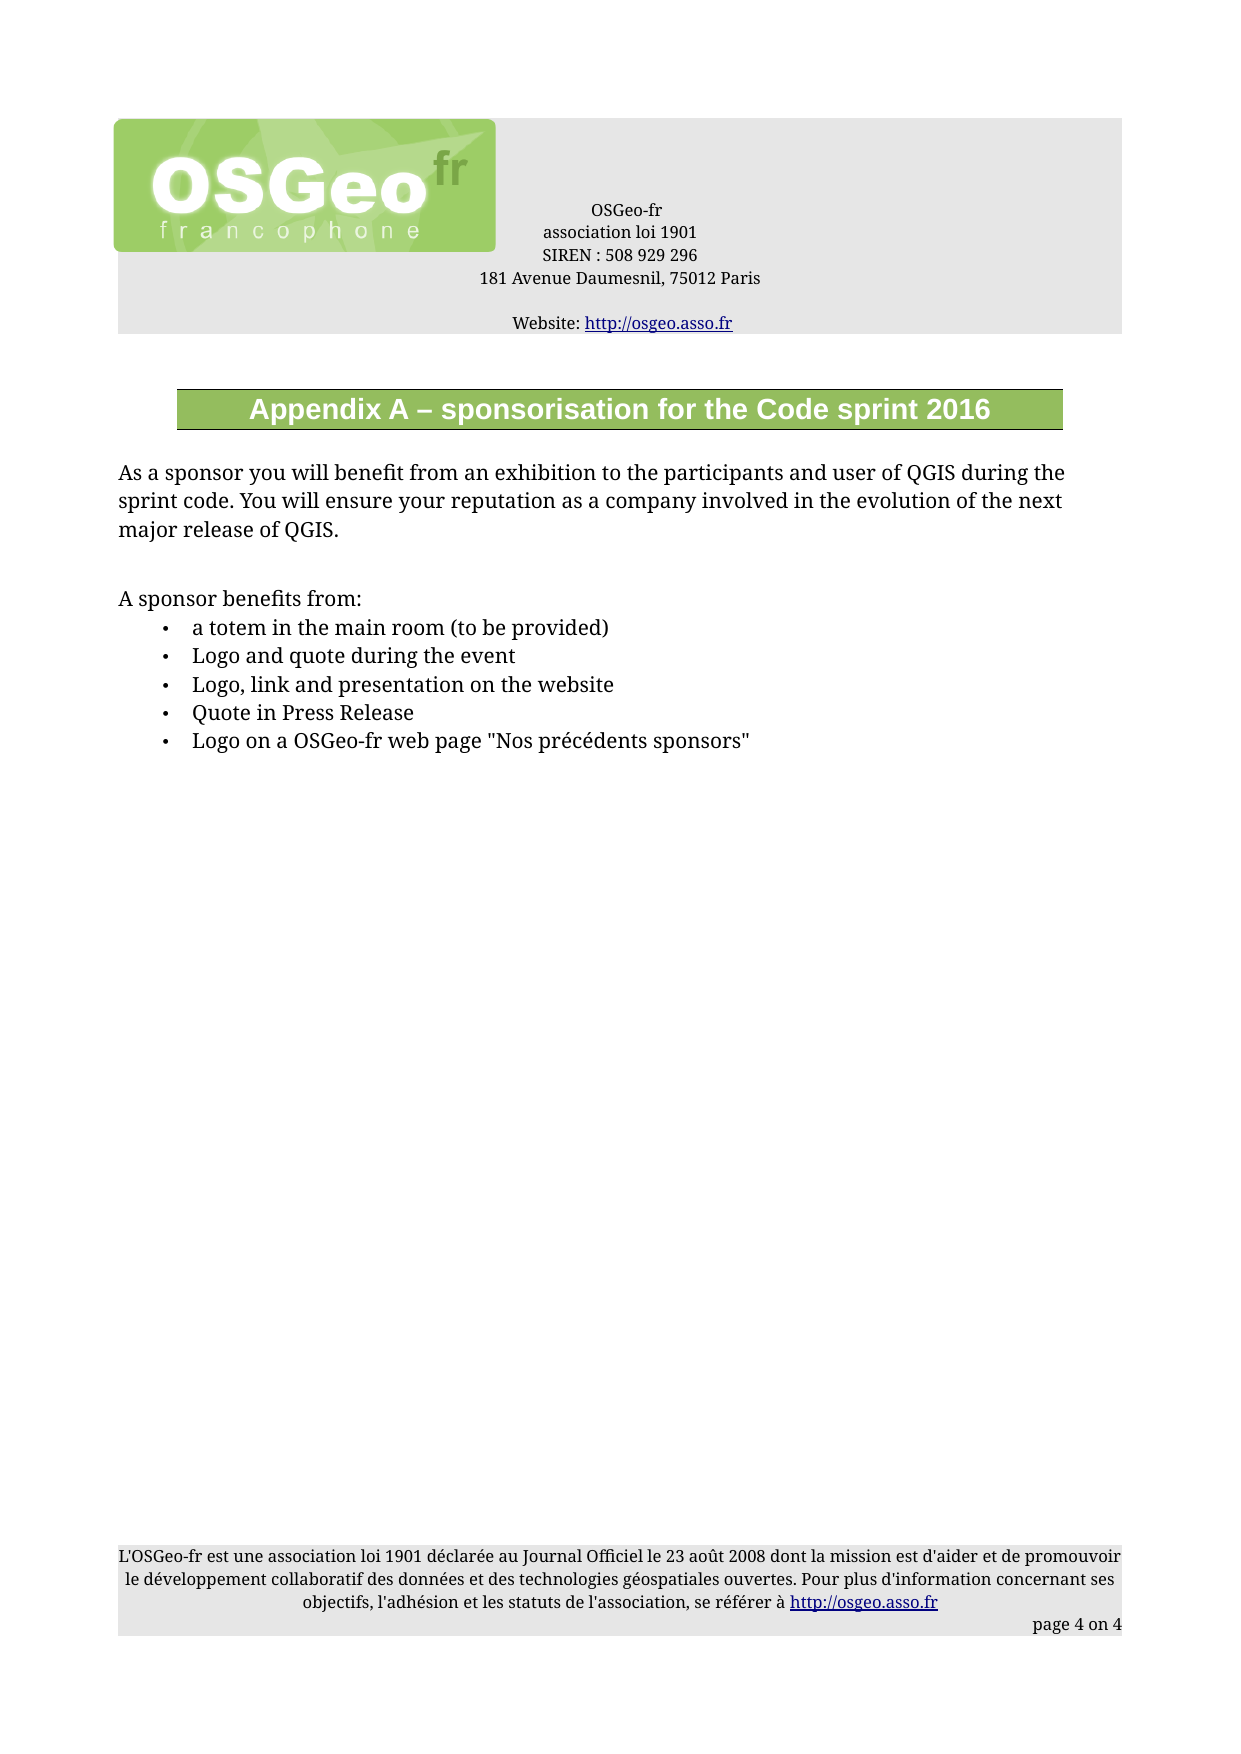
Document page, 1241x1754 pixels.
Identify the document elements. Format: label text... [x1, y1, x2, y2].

subtitle Appendix A – sponsorisation for the Code sprint 2016 [177, 390, 1063, 429]
text A sponsor benefits from: [118, 584, 1122, 613]
list Logo and quote during the event [162, 641, 1122, 670]
picture [113, 119, 496, 252]
list Quote in Press Release [162, 698, 1122, 727]
text As a sponsor you will benefit from an exhibition to the participants and user of QGIS during the sprint code. You will ensure your reputation as a company involved in the evolution of the next major release of QGIS. [118, 458, 1122, 543]
list Logo, link and presentation on the website [162, 670, 1122, 698]
list a totem in the main room (to be provided) [162, 613, 1122, 641]
list Logo on a OSGeo-fr web page "Nos précédents sponsors" [162, 727, 1122, 755]
